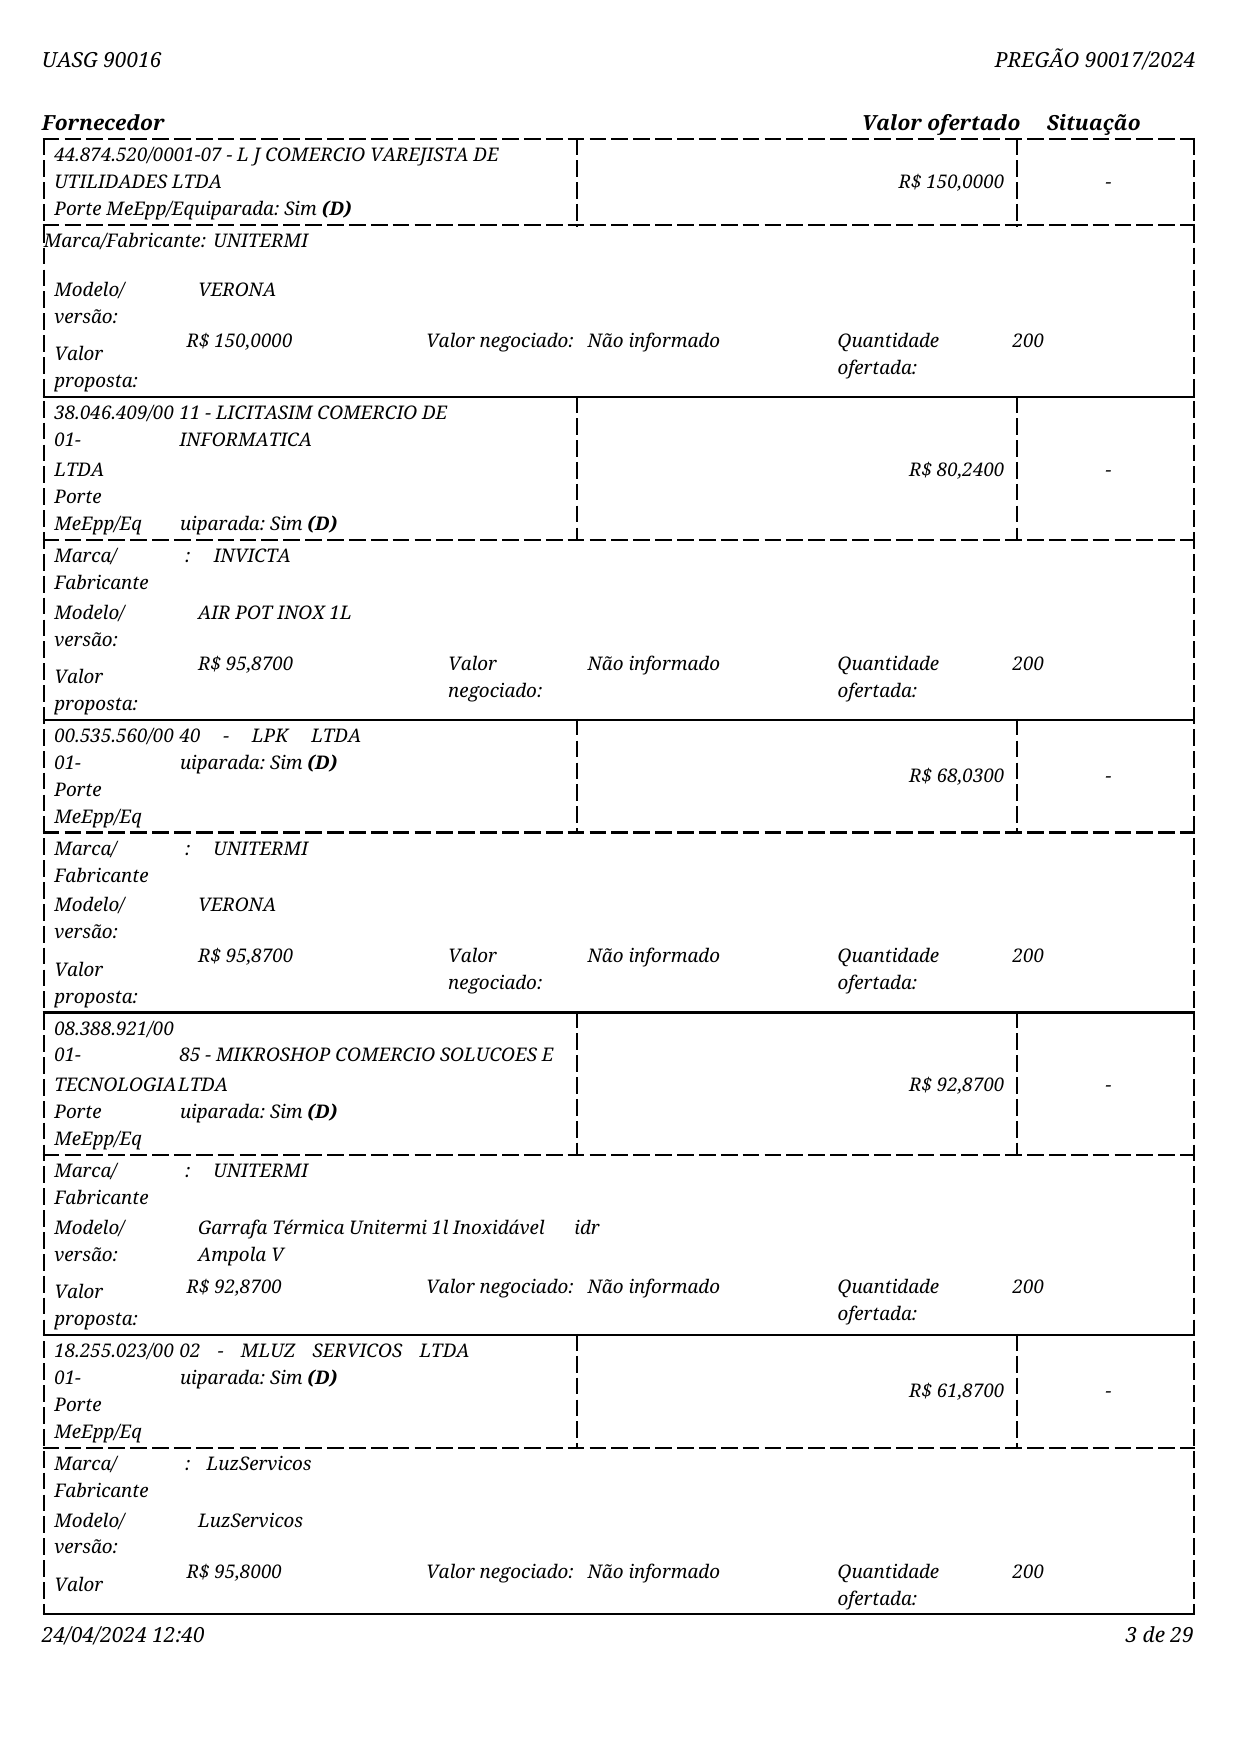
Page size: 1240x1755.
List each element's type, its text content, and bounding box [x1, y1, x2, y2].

table_cell Valor negociado: [448, 647, 577, 719]
table_cell [838, 1014, 1017, 1070]
table_cell Marca/Fabricante [44, 831, 186, 890]
table_cell [838, 398, 1017, 455]
table_cell [838, 539, 1068, 598]
table_cell [577, 275, 837, 324]
table_cell 18.255.023/0001- Porte MeEpp/Eq [44, 1336, 186, 1447]
table_cell 40 - LPK LTDA uiparada: Sim (D) [186, 721, 448, 831]
table_cell [577, 455, 837, 539]
table_cell VERONA [186, 890, 448, 939]
table_cell Modelo/versão: Valor proposta: [44, 275, 186, 396]
table_cell Não informado [577, 647, 837, 719]
table_cell Marca/Fabricante [44, 1154, 186, 1213]
table_cell [1068, 1014, 1194, 1070]
table_cell R$ 80,2400 [838, 455, 1017, 539]
table_cell 08.388.921/0001- [44, 1014, 186, 1070]
table_cell 200 [1002, 939, 1068, 1011]
table_cell Quantidade ofertada: [838, 1270, 1002, 1334]
text Fornecedor Valor ofertado Situação [42, 108, 1143, 136]
table_cell [838, 224, 1068, 275]
table_cell LuzServicos [186, 1506, 577, 1554]
table_cell : UNITERMI [186, 1154, 577, 1213]
table_cell [1017, 455, 1068, 539]
table_cell [838, 1213, 1068, 1269]
table_cell Não informado [577, 1555, 837, 1613]
table_cell [448, 539, 577, 598]
table_cell Marca/Fabricante: UNITERMI [44, 224, 837, 275]
table_cell [1068, 1506, 1194, 1554]
table_cell : INVICTA [186, 539, 448, 598]
table_cell [1068, 647, 1194, 719]
table_cell [838, 1506, 1068, 1554]
table_cell [1068, 398, 1194, 455]
table_cell LTDA Porte MeEpp/Eq [44, 455, 186, 539]
table_cell [1017, 721, 1068, 831]
table_header R$ 150,0000 [838, 138, 1017, 224]
table_cell Não informado [577, 324, 837, 396]
table_cell [1068, 539, 1194, 598]
table_cell [577, 1336, 837, 1447]
table_cell [577, 539, 837, 598]
table_cell [577, 1447, 837, 1506]
table_cell 38.046.409/0001- [44, 398, 186, 455]
table_cell Modelo/versão: Valor proposta: [44, 1213, 186, 1334]
table_cell uiparada: Sim (D) [186, 455, 448, 539]
table_cell [448, 455, 577, 539]
table_cell [448, 831, 577, 890]
table_cell [838, 1154, 1068, 1213]
table_cell 00.535.560/0001- Porte MeEpp/Eq [44, 721, 186, 831]
table_cell [577, 1154, 837, 1213]
table_cell Marca/Fabricante [44, 539, 186, 598]
table_cell [838, 890, 1068, 939]
table_cell [1068, 1447, 1194, 1506]
table_cell [1068, 324, 1194, 396]
table_cell [1068, 1555, 1194, 1613]
table_cell Marca/Fabricante [44, 1447, 186, 1506]
table_cell [1017, 398, 1068, 455]
table_cell [448, 721, 577, 831]
table_cell Valor negociado: [448, 939, 577, 1011]
table_cell 200 [1002, 647, 1068, 719]
table_cell [577, 1506, 837, 1554]
table_cell [1017, 1070, 1068, 1154]
table_cell [577, 890, 837, 939]
table_cell R$ 95,8000 Valor negociado: [186, 1555, 577, 1613]
table_cell [1068, 939, 1194, 1011]
table_cell [577, 721, 837, 831]
table_cell [1068, 275, 1194, 324]
table_cell Garrafa Térmica Unitermi 1l Inoxidável Ampola V [186, 1213, 577, 1269]
table_cell - [1068, 1070, 1194, 1154]
table_cell [1068, 1270, 1194, 1334]
table_cell - [1068, 721, 1194, 831]
table_cell [1068, 890, 1194, 939]
table_cell R$ 95,8700 [186, 939, 448, 1011]
table_cell [1068, 1154, 1194, 1213]
table_cell [577, 831, 837, 890]
table_cell TECNOLOGIA Porte MeEpp/Eq [44, 1070, 186, 1154]
table_cell [1068, 598, 1194, 647]
table_cell R$ 92,8700 [838, 1070, 1017, 1154]
table_cell AIR POT INOX 1L [186, 598, 448, 647]
table_header [1017, 138, 1068, 224]
table_cell - [1068, 455, 1194, 539]
table_cell Modelo/versão: Valor proposta: [44, 890, 186, 1011]
table_cell Modelo/versão: Valor proposta: [44, 598, 186, 719]
table_cell : UNITERMI [186, 831, 448, 890]
table_cell [577, 598, 837, 647]
table_cell VERONA [186, 275, 577, 324]
table_cell [577, 398, 837, 455]
table_cell Não informado [577, 1270, 837, 1334]
table_cell [577, 1070, 837, 1154]
table_cell [1068, 224, 1194, 275]
table_cell Quantidade ofertada: [838, 939, 1002, 1011]
table_cell [838, 831, 1068, 890]
table_cell 200 [1002, 1555, 1068, 1613]
table_header [577, 138, 837, 224]
table_cell 85 - MIKROSHOP COMERCIO SOLUCOES E [186, 1014, 577, 1070]
table_header 44.874.520/0001-07 - L J COMERCIO VAREJISTA DE UTILIDADES LTDA Porte MeEpp/Equiparada: Sim (D) [44, 138, 577, 224]
table_cell [577, 1014, 837, 1070]
table_cell [1017, 1014, 1068, 1070]
table_cell 200 [1002, 1270, 1068, 1334]
table_cell [838, 1447, 1068, 1506]
table_cell - [1068, 1336, 1194, 1447]
table_cell 02 - MLUZ SERVICOS LTDA uiparada: Sim (D) [186, 1336, 577, 1447]
table_cell [448, 890, 577, 939]
table_cell [838, 275, 1068, 324]
table_cell Quantidade ofertada: [838, 1555, 1002, 1613]
table_cell [1068, 831, 1194, 890]
table_cell Modelo/versão: Valor [44, 1506, 186, 1613]
table_cell Não informado [577, 939, 837, 1011]
table_cell R$ 150,0000 Valor negociado: [186, 324, 577, 396]
table_cell [1068, 1213, 1194, 1269]
table_cell [838, 598, 1068, 647]
table_cell idr [577, 1213, 837, 1269]
table_cell Quantidade ofertada: [838, 324, 1002, 396]
table_cell [448, 598, 577, 647]
table_cell LTDA uiparada: Sim (D) [186, 1070, 577, 1154]
table_cell Quantidade ofertada: [838, 647, 1002, 719]
table_cell R$ 68,0300 [838, 721, 1017, 831]
table_cell 200 [1002, 324, 1068, 396]
table_cell R$ 61,8700 [838, 1336, 1017, 1447]
table_cell : LuzServicos [186, 1447, 577, 1506]
table_header - [1068, 138, 1194, 224]
table_cell [1017, 1336, 1068, 1447]
table_cell R$ 95,8700 [186, 647, 448, 719]
table_cell R$ 92,8700 Valor negociado: [186, 1270, 577, 1334]
table_cell 11 - LICITASIM COMERCIO DE INFORMATICA [186, 398, 577, 455]
